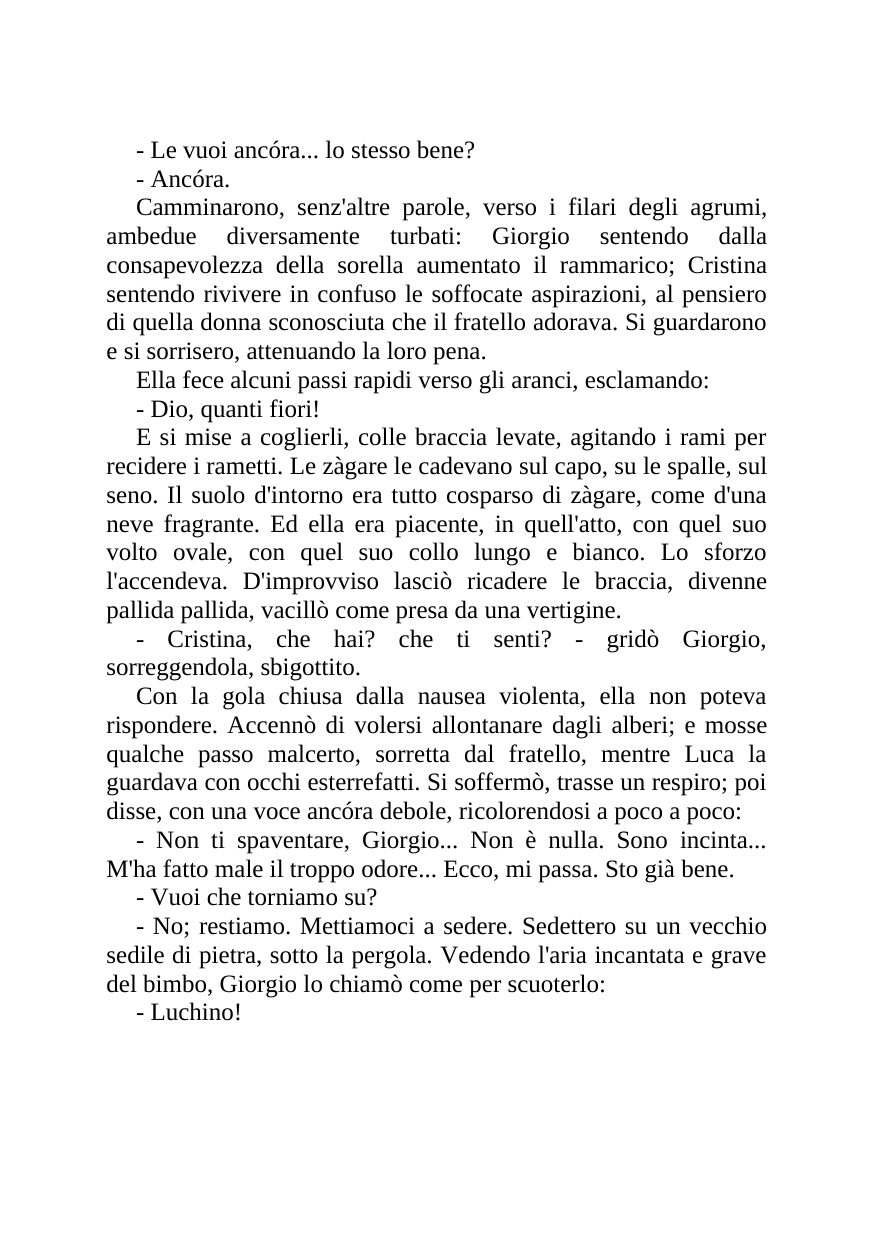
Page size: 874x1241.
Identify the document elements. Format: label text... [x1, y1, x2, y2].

text E si mise a coglierli, colle braccia levate, agitando i rami per recidere i rametti. Le zàgare le cadevano sul capo, su le spalle, sul seno. Il suolo d'intorno era tutto cosparso di zàgare, come d'una neve fragrante. Ed ella era piacente, in quell'atto, con quel suo volto ovale, con quel suo collo lungo e bianco. Lo sforzo l'accendeva. D'improvviso lasciò ricadere le braccia, divenne pallida pallida, vacillò come presa da una vertigine. [106, 422, 768, 624]
text Ella fece alcuni passi rapidi verso gli aranci, esclamando: [106, 365, 768, 394]
text - Vuoi che torniamo su? [106, 882, 768, 911]
text - Cristina, che hai? che ti senti? - gridò Giorgio, sorreggendola, sbigottito. [106, 624, 768, 681]
text - No; restiamo. Mettiamoci a sedere. Sedettero su un vecchio sedile di pietra, sotto la pergola. Vedendo l'aria incantata e grave del bimbo, Giorgio lo chiamò come per scuoterlo: [106, 911, 768, 997]
text - Dio, quanti fiori! [106, 394, 768, 422]
text - Luchino! [106, 997, 768, 1026]
text - Ancóra. [106, 164, 768, 192]
text Camminarono, senz'altre parole, verso i filari degli agrumi, ambedue diversamente turbati: Giorgio sentendo dalla consapevolezza della sorella aumentato il rammarico; Cristina sentendo rivivere in confuso le soffocate aspirazioni, al pensiero di quella donna sconosciuta che il fratello adorava. Si guardarono e si sorrisero, attenuando la loro pena. [106, 192, 768, 365]
text Con la gola chiusa dalla nausea violenta, ella non poteva rispondere. Accennò di volersi allontanare dagli alberi; e mosse qualche passo malcerto, sorretta dal fratello, mentre Luca la guardava con occhi esterrefatti. Si soffermò, trasse un respiro; poi disse, con una voce ancóra debole, ricolorendosi a poco a poco: [106, 681, 768, 825]
text - Non ti spaventare, Giorgio... Non è nulla. Sono incinta... M'ha fatto male il troppo odore... Ecco, mi passa. Sto già bene. [106, 825, 768, 882]
text - Le vuoi ancóra... lo stesso bene? [106, 135, 768, 164]
